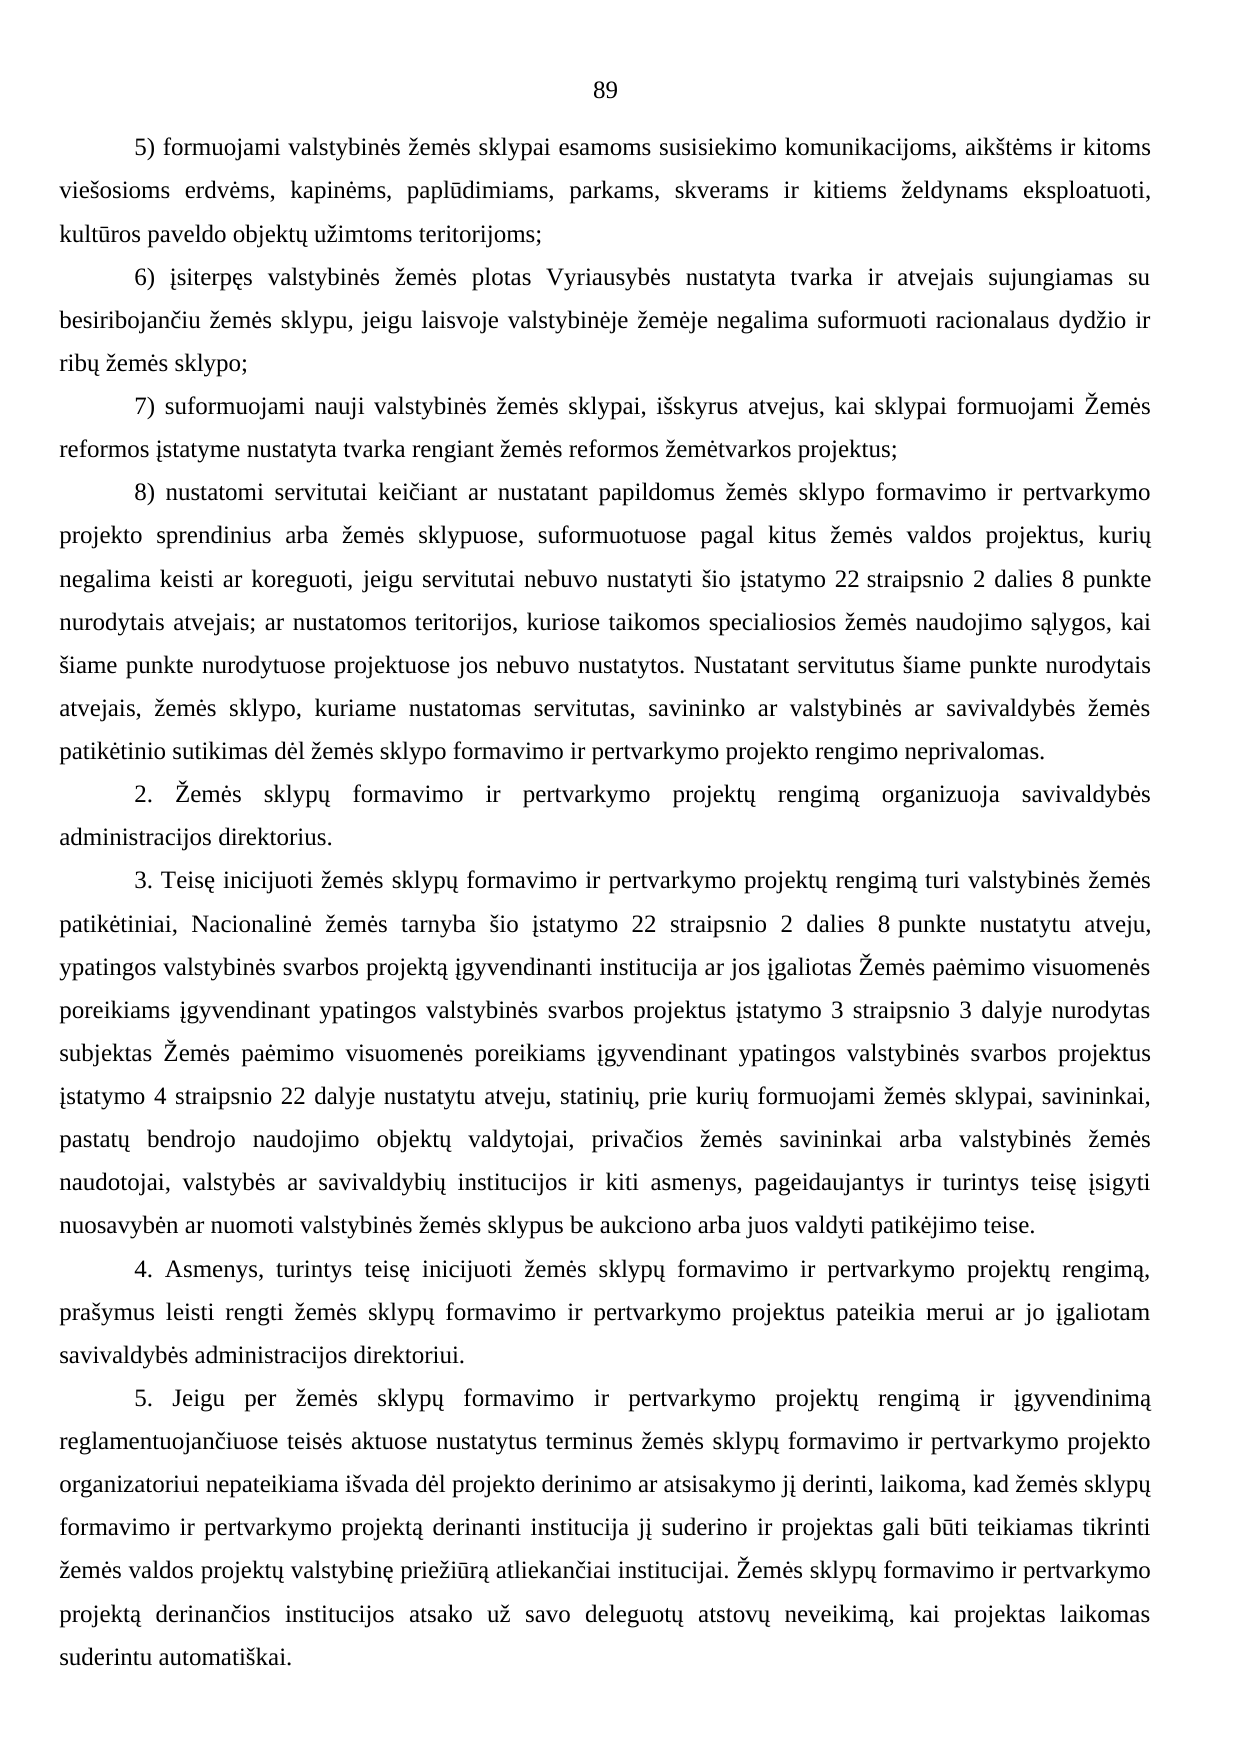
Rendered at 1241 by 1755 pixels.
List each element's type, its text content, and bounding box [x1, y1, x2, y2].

text 5) formuojami valstybinės žemės sklypai esamoms susisiekimo komunikacijoms, aikštėms ir kitoms viešosioms erdvėms, kapinėms, paplūdimiams, parkams, skverams ir kitiems želdynams eksploatuoti, kultūros paveldo objektų užimtoms teritorijoms; [59, 132, 1152, 247]
text 3. Teisę inicijuoti žemės sklypų formavimo ir pertvarkymo projektų rengimą turi valstybinės žemės patikėtiniai, Nacionalinė žemės tarnyba šio įstatymo 22 straipsnio 2 dalies 8 punkte nustatytu atveju, ypatingos valstybinės svarbos projektą įgyvendinanti institucija ar jos įgaliotas Žemės paėmimo visuomenės poreikiams įgyvendinant ypatingos valstybinės svarbos projektus įstatymo 3 straipsnio 3 dalyje nurodytas subjektas Žemės paėmimo visuomenės poreikiams įgyvendinant ypatingos valstybinės svarbos projektus įstatymo 4 straipsnio 22 dalyje nustatytu atveju, statinių, prie kurių formuojami žemės sklypai, savininkai, pastatų bendrojo naudojimo objektų valdytojai, privačios žemės savininkai arba valstybinės žemės naudotojai, valstybės ar savivaldybių institucijos ir kiti asmenys, pageidaujantys ir turintys teisę įsigyti nuosavybėn ar nuomoti valstybinės žemės sklypus be aukciono arba juos valdyti patikėjimo teise. [59, 866, 1152, 1239]
text 6) įsiterpęs valstybinės žemės plotas Vyriausybės nustatyta tvarka ir atvejais sujungiamas su besiribojančiu žemės sklypu, jeigu laisvoje valstybinėje žemėje negalima suformuoti racionalaus dydžio ir ribų žemės sklypo; [59, 262, 1152, 377]
text 4. Asmenys, turintys teisę inicijuoti žemės sklypų formavimo ir pertvarkymo projektų rengimą, prašymus leisti rengti žemės sklypų formavimo ir pertvarkymo projektus pateikia merui ar jo įgaliotam savivaldybės administracijos direktoriui. [59, 1254, 1152, 1369]
text 5. Jeigu per žemės sklypų formavimo ir pertvarkymo projektų rengimą ir įgyvendinimą reglamentuojančiuose teisės aktuose nustatytus terminus žemės sklypų formavimo ir pertvarkymo projekto organizatoriui nepateikiama išvada dėl projekto derinimo ar atsisakymo jį derinti, laikoma, kad žemės sklypų formavimo ir pertvarkymo projektą derinanti institucija jį suderino ir projektas gali būti teikiamas tikrinti žemės valdos projektų valstybinę priežiūrą atliekančiai institucijai. Žemės sklypų formavimo ir pertvarkymo projektą derinančios institucijos atsako už savo deleguotų atstovų neveikimą, kai projektas laikomas suderintu automatiškai. [59, 1383, 1152, 1671]
text 2. Žemės sklypų formavimo ir pertvarkymo projektų rengimą organizuoja savivaldybės administracijos direktorius. [59, 779, 1152, 851]
text 7) suformuojami nauji valstybinės žemės sklypai, išskyrus atvejus, kai sklypai formuojami Žemės reformos įstatyme nustatyta tvarka rengiant žemės reformos žemėtvarkos projektus; [59, 391, 1152, 463]
text 8) nustatomi servitutai keičiant ar nustatant papildomus žemės sklypo formavimo ir pertvarkymo projekto sprendinius arba žemės sklypuose, suformuotuose pagal kitus žemės valdos projektus, kurių negalima keisti ar koreguoti, jeigu servitutai nebuvo nustatyti šio įstatymo 22 straipsnio 2 dalies 8 punkte nurodytais atvejais; ar nustatomos teritorijos, kuriose taikomos specialiosios žemės naudojimo sąlygos, kai šiame punkte nurodytuose projektuose jos nebuvo nustatytos. Nustatant servitutus šiame punkte nurodytais atvejais, žemės sklypo, kuriame nustatomas servitutas, savininko ar valstybinės ar savivaldybės žemės patikėtinio sutikimas dėl žemės sklypo formavimo ir pertvarkymo projekto rengimo neprivalomas. [59, 477, 1152, 765]
